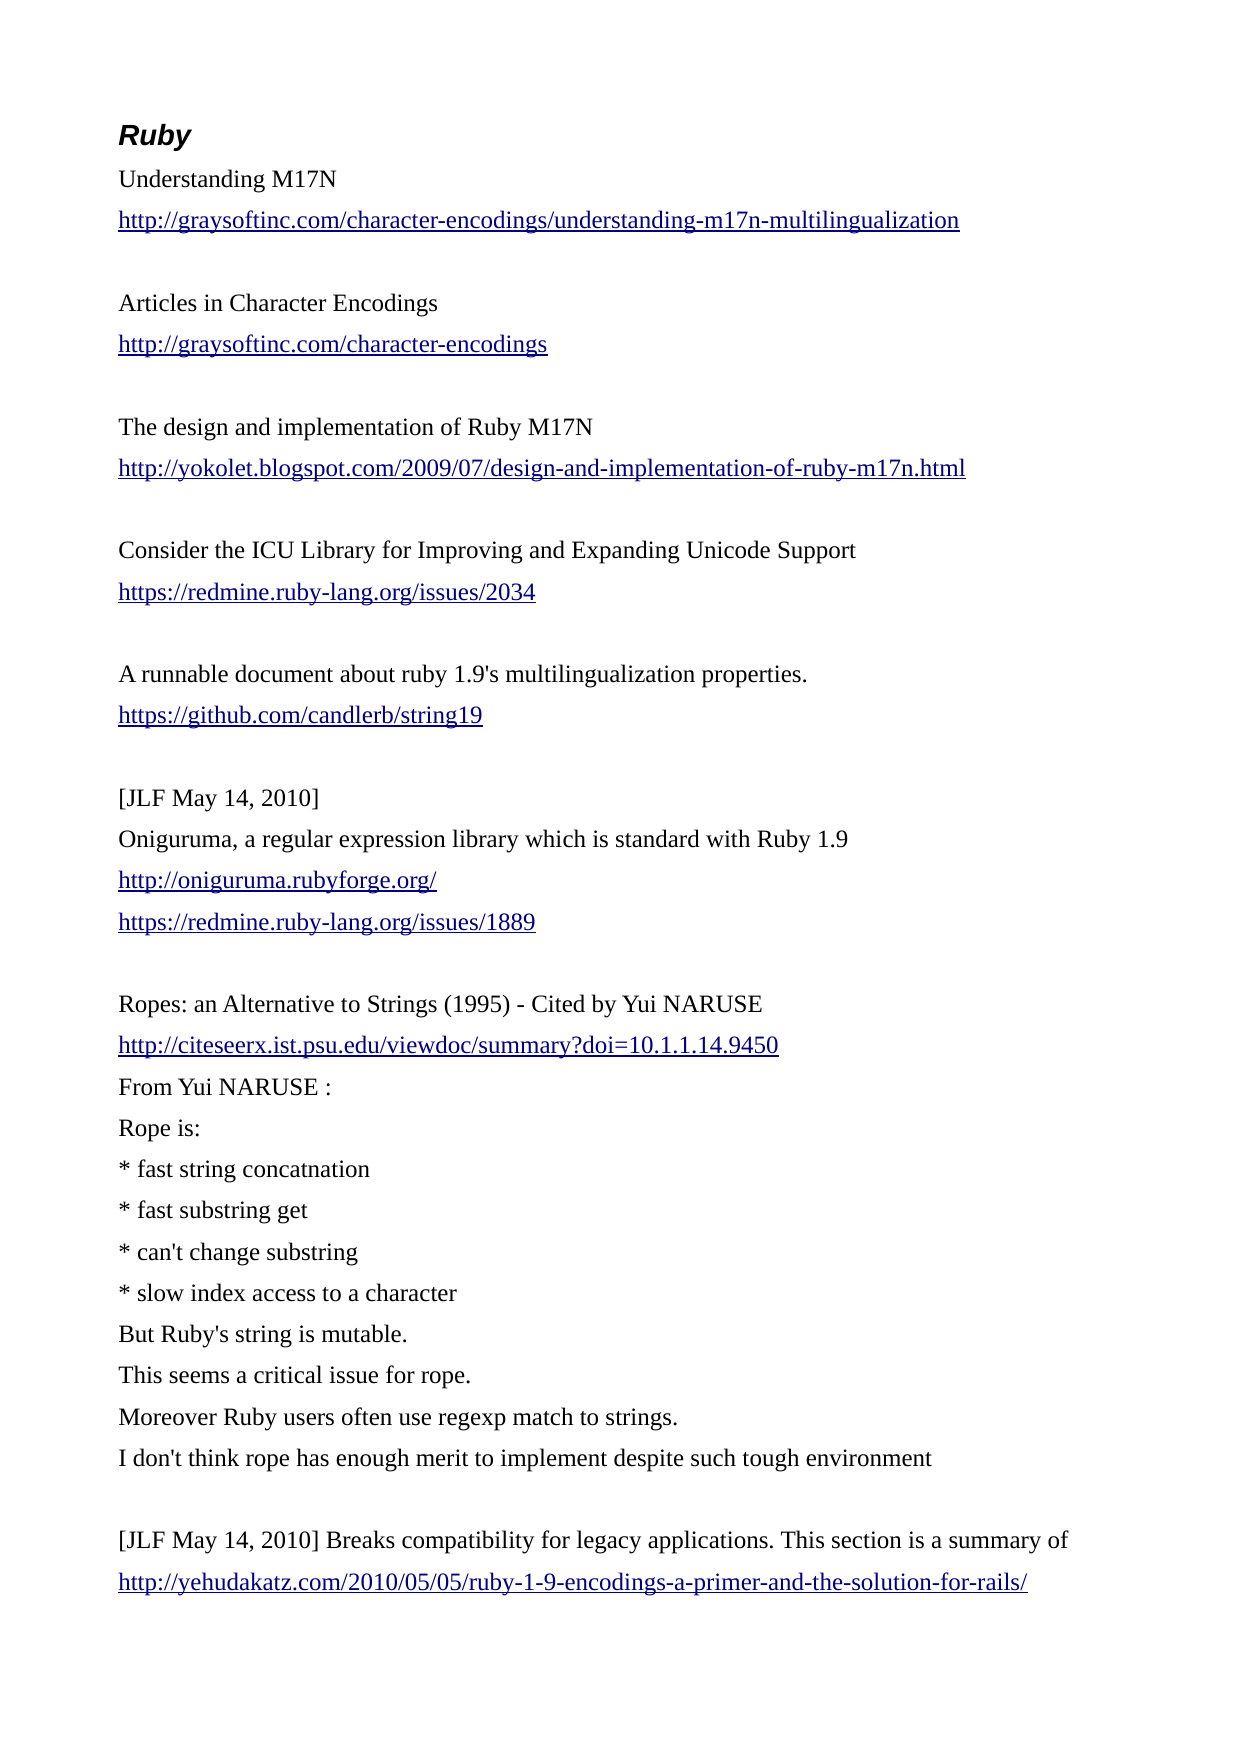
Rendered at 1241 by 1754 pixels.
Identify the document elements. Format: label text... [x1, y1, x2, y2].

text * fast substring get [118, 1195, 1122, 1224]
text https://redmine.ruby-lang.org/issues/1889 [118, 907, 1122, 935]
text https://github.com/candlerb/string19 [118, 700, 1122, 729]
subtitle Ruby [118, 118, 1122, 152]
text * slow index access to a character [118, 1278, 1122, 1307]
text Moreover Ruby users often use regexp match to strings. [118, 1402, 1122, 1430]
text Consider the ICU Library for Improving and Expanding Unicode Support [118, 535, 1122, 564]
text Ropes: an Alternative to Strings (1995) - Cited by Yui NARUSE [118, 989, 1122, 1018]
text https://redmine.ruby-lang.org/issues/2034 [118, 577, 1122, 605]
text http://graysoftinc.com/character-encodings [118, 329, 1122, 358]
text * fast string concatnation [118, 1154, 1122, 1183]
text But Ruby's string is mutable. [118, 1319, 1122, 1348]
text From Yui NARUSE : [118, 1072, 1122, 1100]
text This seems a critical issue for rope. [118, 1360, 1122, 1389]
text [JLF May 14, 2010] Breaks compatibility for legacy applications. This section is a summary of [118, 1525, 1122, 1554]
text I don't think rope has enough merit to implement despite such tough environment [118, 1443, 1122, 1472]
text A runnable document about ruby 1.9's multilingualization properties. [118, 659, 1122, 688]
text http://yehudakatz.com/2010/05/05/ruby-1-9-encodings-a-primer-and-the-solution-for-rails/ [118, 1567, 1122, 1595]
text http://oniguruma.rubyforge.org/ [118, 865, 1122, 894]
text Understanding M17N [118, 164, 1122, 193]
text * can't change substring [118, 1237, 1122, 1265]
text Articles in Character Encodings [118, 288, 1122, 317]
text Rope is: [118, 1113, 1122, 1142]
text Oniguruma, a regular expression library which is standard with Ruby 1.9 [118, 824, 1122, 853]
text The design and implementation of Ruby M17N [118, 412, 1122, 440]
text [JLF May 14, 2010] [118, 783, 1122, 812]
text http://citeseerx.ist.psu.edu/viewdoc/summary?doi=10.1.1.14.9450 [118, 1030, 1122, 1059]
text http://yokolet.blogspot.com/2009/07/design-and-implementation-of-ruby-m17n.html [118, 453, 1122, 482]
text http://graysoftinc.com/character-encodings/understanding-m17n-multilingualization [118, 205, 1122, 234]
